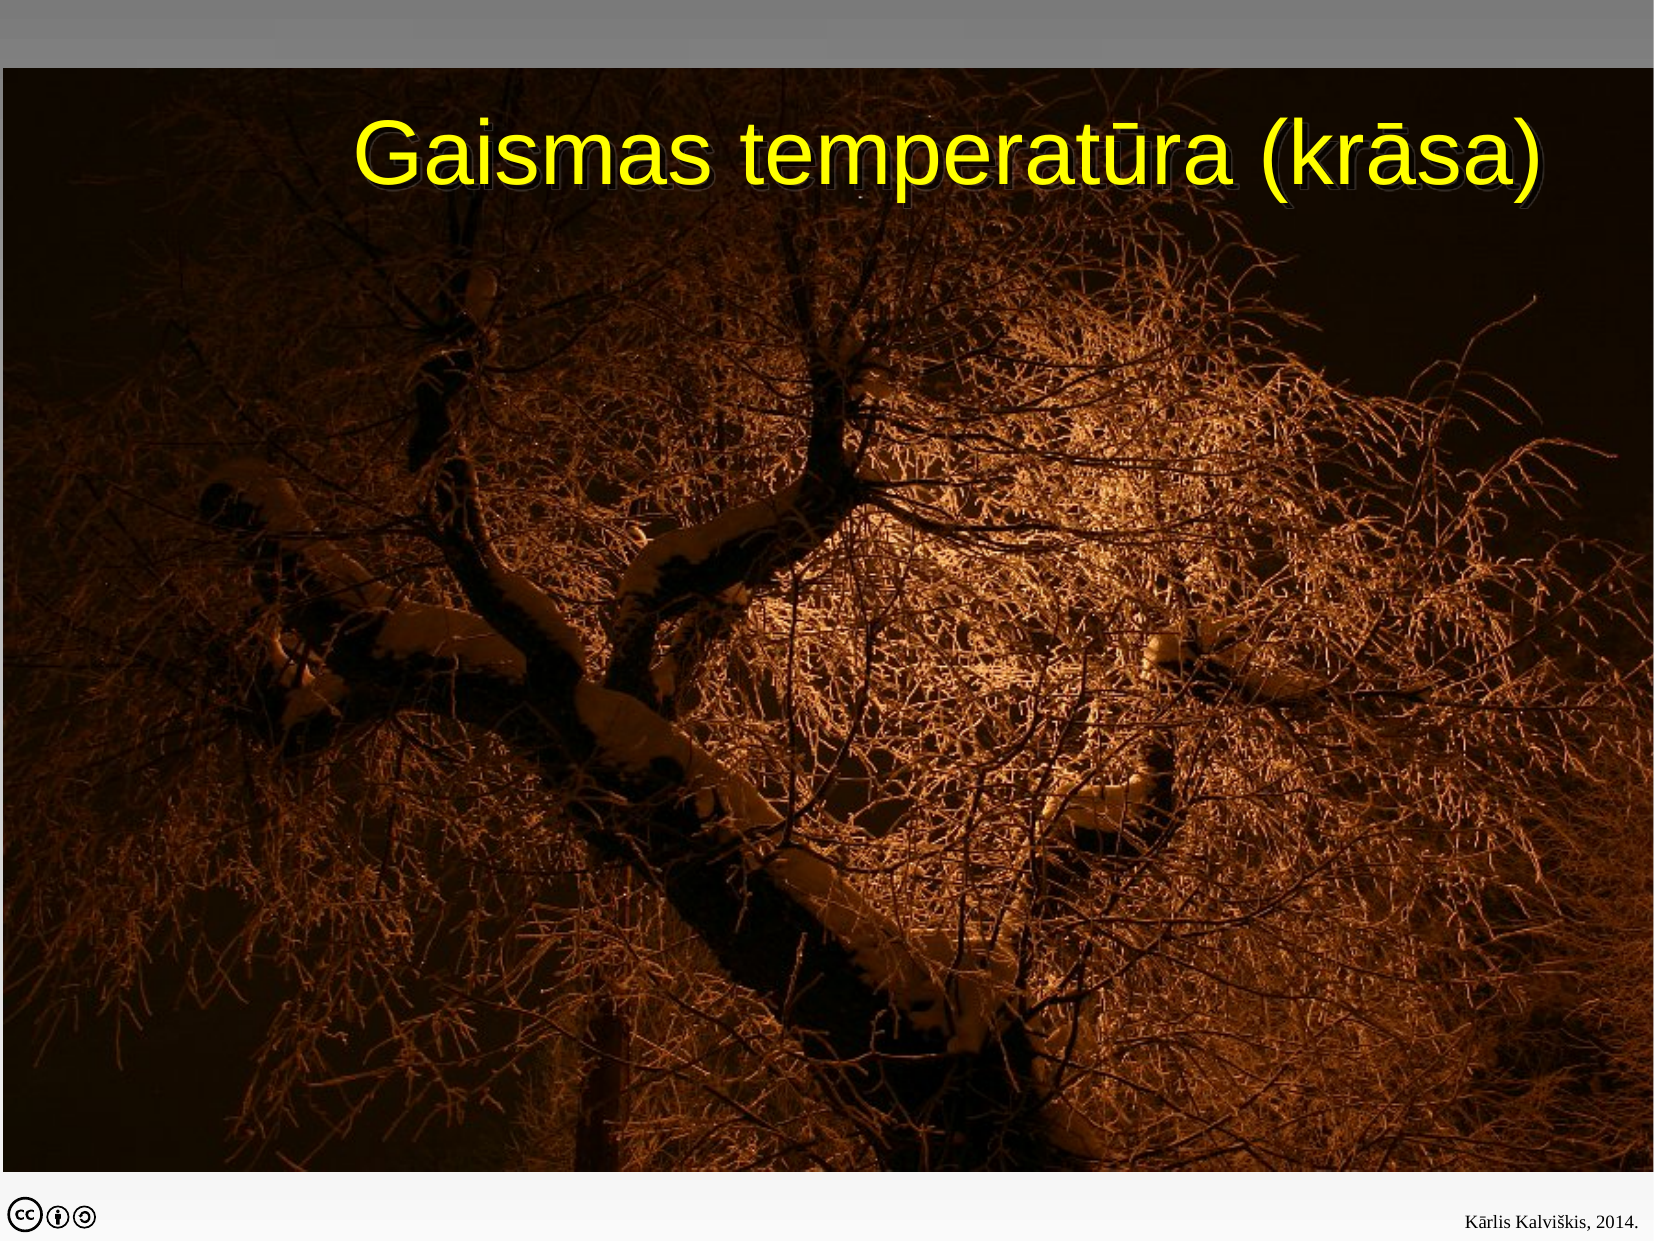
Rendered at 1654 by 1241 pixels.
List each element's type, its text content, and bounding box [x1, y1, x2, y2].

title Gaismas temperatūra (krāsa) [82, 49, 1571, 257]
picture [0, 0, 1654, 1241]
